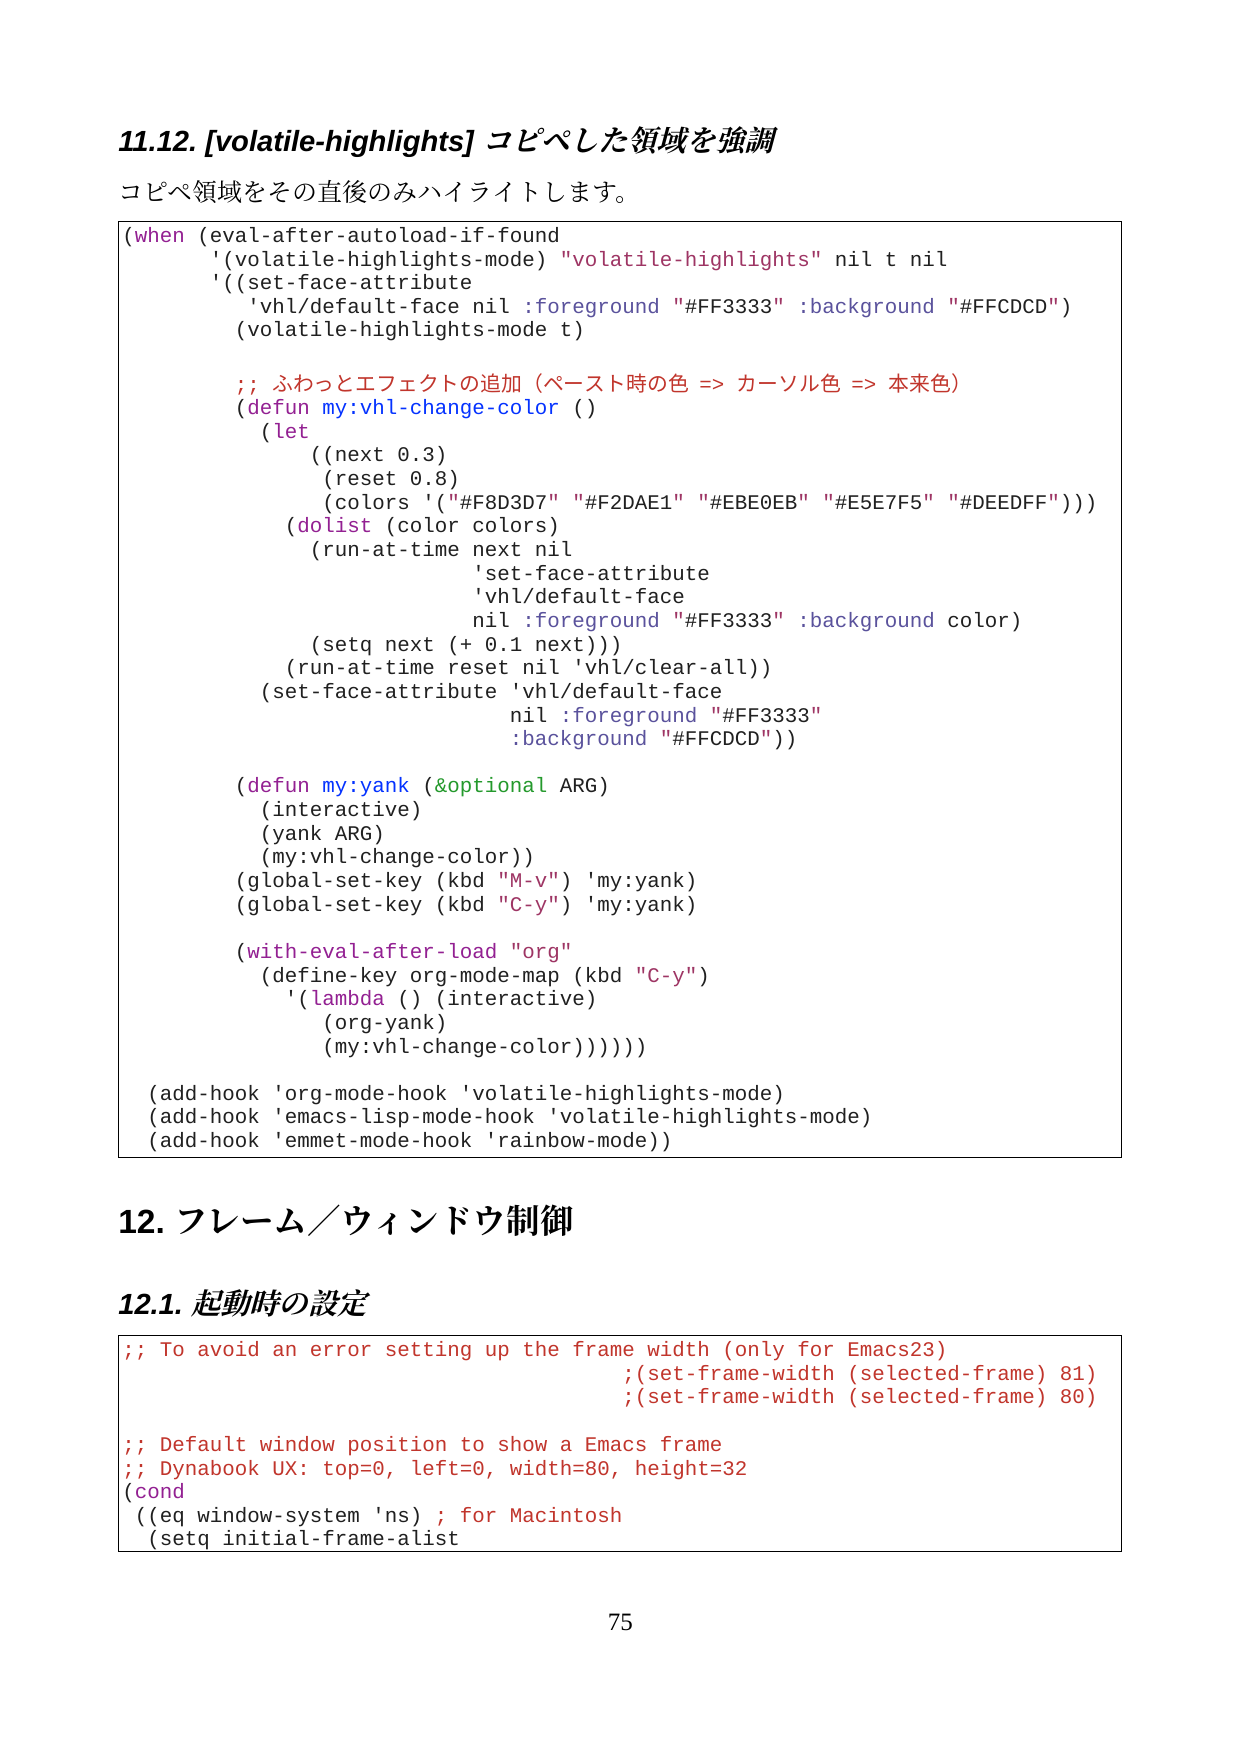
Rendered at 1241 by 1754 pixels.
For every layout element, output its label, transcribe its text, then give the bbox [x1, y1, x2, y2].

text ((eq window-system 'ns) ; for Macintosh [119, 1501, 1121, 1524]
text (global-set-key (kbd "C-y") 'my:yank) [119, 890, 1121, 913]
text (yank ARG) [119, 819, 1121, 842]
text (setq initial-frame-alist [119, 1524, 1121, 1551]
text 'set-face-attribute [119, 559, 1121, 582]
text ;; ふわっとエフェクトの追加（ペースト時の色 => カーソル色 => 本来色） [119, 363, 1121, 393]
text (setq next (+ 0.1 next))) [119, 630, 1121, 653]
text ((next 0.3) [119, 441, 1121, 464]
text '((set-face-attribute [119, 268, 1121, 292]
text (let [119, 417, 1121, 441]
text :background "#FFCDCD")) [119, 724, 1121, 748]
text (defun my:yank (&optional ARG) [119, 772, 1121, 795]
text (global-set-key (kbd "M-v") 'my:yank) [119, 866, 1121, 890]
text (when (eval-after-autoload-if-found [119, 222, 1121, 244]
text (dolist (color colors) [119, 511, 1121, 535]
text (cond [119, 1477, 1121, 1501]
text (reset 0.8) [119, 464, 1121, 488]
text (run-at-time next nil [119, 535, 1121, 559]
subtitle フレーム／ウィンドウ制御 [118, 1195, 1122, 1243]
text ;; Dynabook UX: top=0, left=0, width=80, height=32 [119, 1453, 1121, 1477]
text nil :foreground "#FF3333" [119, 701, 1121, 724]
text (set-face-attribute 'vhl/default-face [119, 677, 1121, 701]
text (run-at-time reset nil 'vhl/clear-all)) [119, 653, 1121, 677]
text (with-eval-after-load "org" [119, 937, 1121, 961]
text '(lambda () (interactive) [119, 984, 1121, 1008]
text 'vhl/default-face [119, 582, 1121, 606]
text (volatile-highlights-mode t) [119, 316, 1121, 339]
subtitle [volatile-highlights] コピペした領域を強調 [118, 118, 1122, 160]
text コピペ領域をその直後のみハイライトします。 [118, 172, 1122, 208]
text (my:vhl-change-color)))))) [119, 1032, 1121, 1055]
text (add-hook 'emmet-mode-hook 'rainbow-mode)) [119, 1126, 1121, 1157]
text ;(set-frame-width (selected-frame) 80) [119, 1383, 1121, 1406]
text (define-key org-mode-map (kbd "C-y") [119, 961, 1121, 984]
text (org-yank) [119, 1008, 1121, 1032]
text (colors '("#F8D3D7" "#F2DAE1" "#EBE0EB" "#E5E7F5" "#DEEDFF"))) [119, 488, 1121, 511]
text nil :foreground "#FF3333" :background color) [119, 606, 1121, 630]
text (my:vhl-change-color)) [119, 842, 1121, 866]
subtitle 起動時の設定 [118, 1281, 1122, 1323]
text (interactive) [119, 795, 1121, 819]
text (add-hook 'emacs-lisp-mode-hook 'volatile-highlights-mode) [119, 1103, 1121, 1126]
text '(volatile-highlights-mode) "volatile-highlights" nil t nil [119, 244, 1121, 268]
text ;; Default window position to show a Emacs frame [119, 1430, 1121, 1453]
text 'vhl/default-face nil :foreground "#FF3333" :background "#FFCDCD") [119, 292, 1121, 316]
text (add-hook 'org-mode-hook 'volatile-highlights-mode) [119, 1079, 1121, 1103]
text ;(set-frame-width (selected-frame) 81) [119, 1359, 1121, 1383]
text (defun my:vhl-change-color () [119, 393, 1121, 417]
text ;; To avoid an error setting up the frame width (only for Emacs23) [119, 1336, 1121, 1359]
